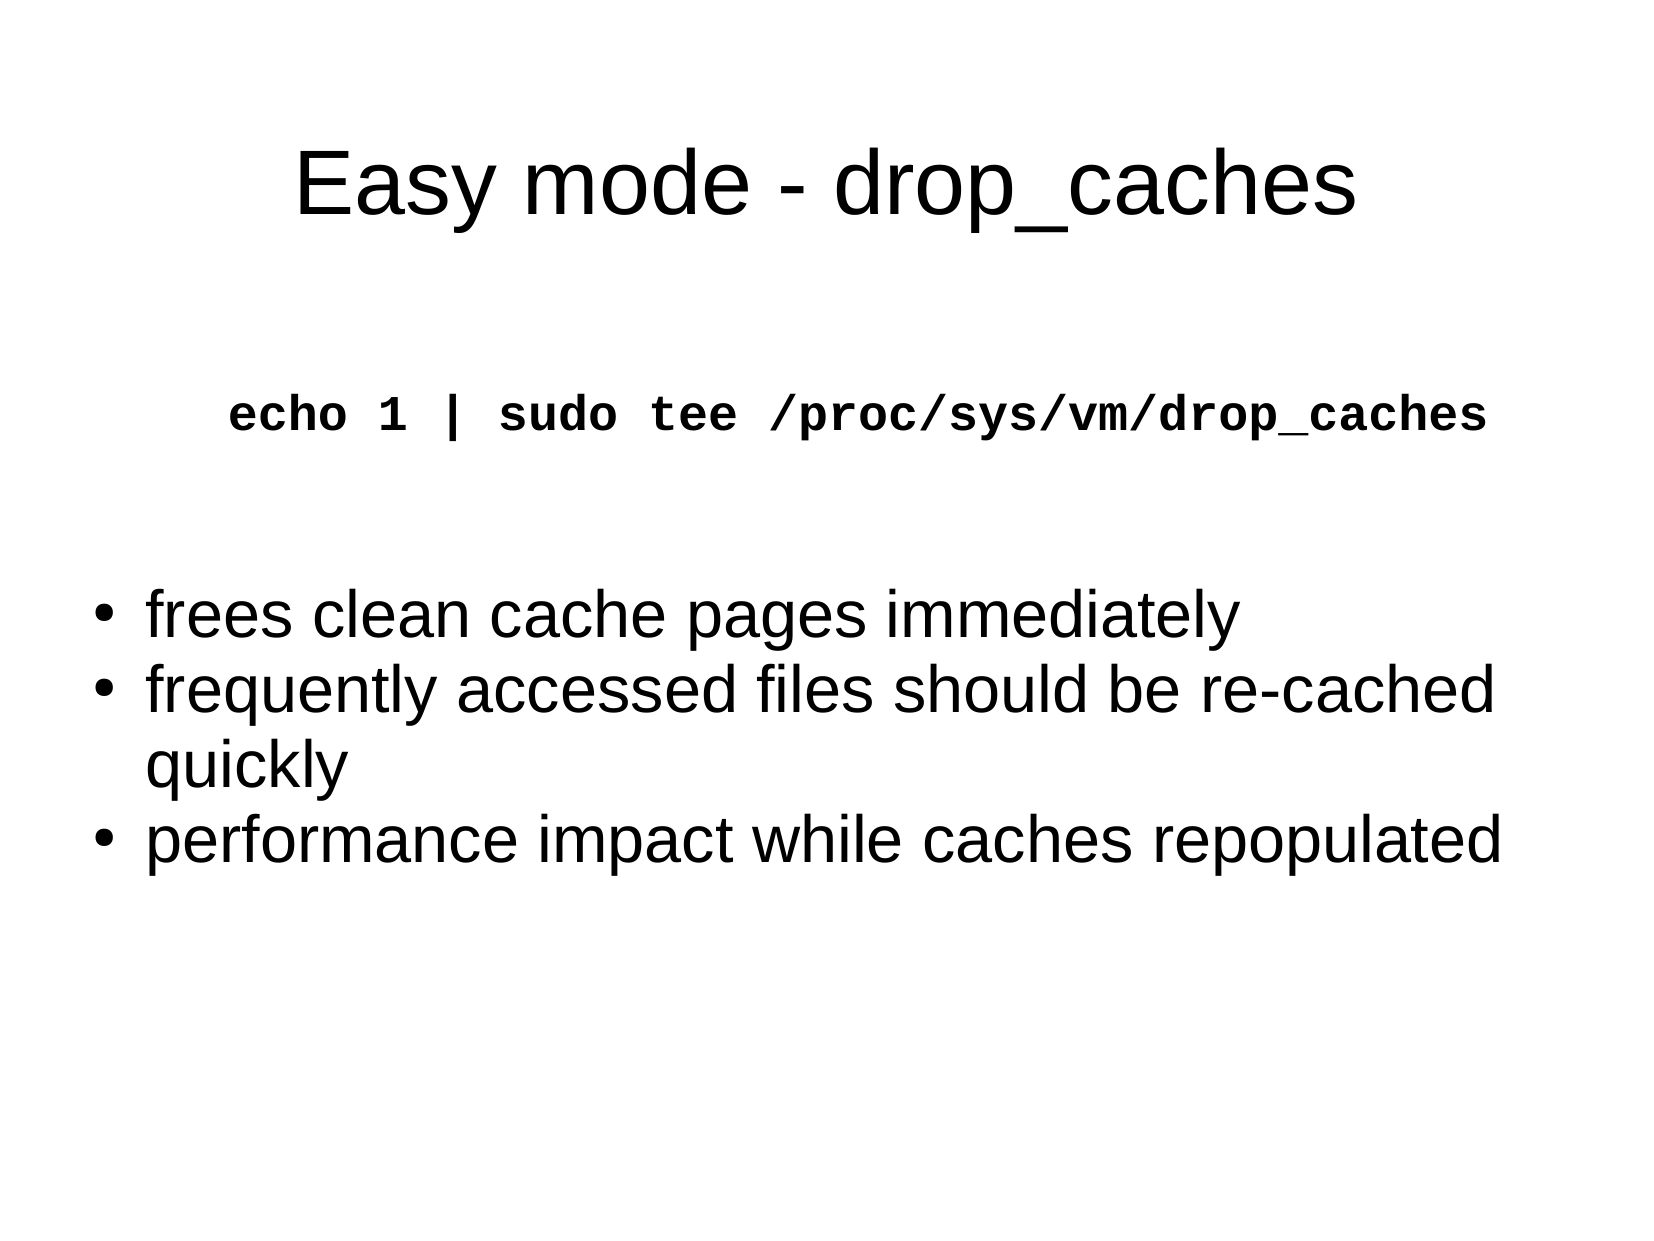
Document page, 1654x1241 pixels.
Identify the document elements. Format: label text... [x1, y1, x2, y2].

list echo 1 | sudo tee /proc/sys/vm/drop_caches [63, 389, 1654, 780]
title Easy mode - drop_caches [82, 28, 1571, 337]
text_box frees clean cache pages immediately frequently accessed files should be re-cached quickly performance impact while caches repopulated [60, 570, 1621, 973]
